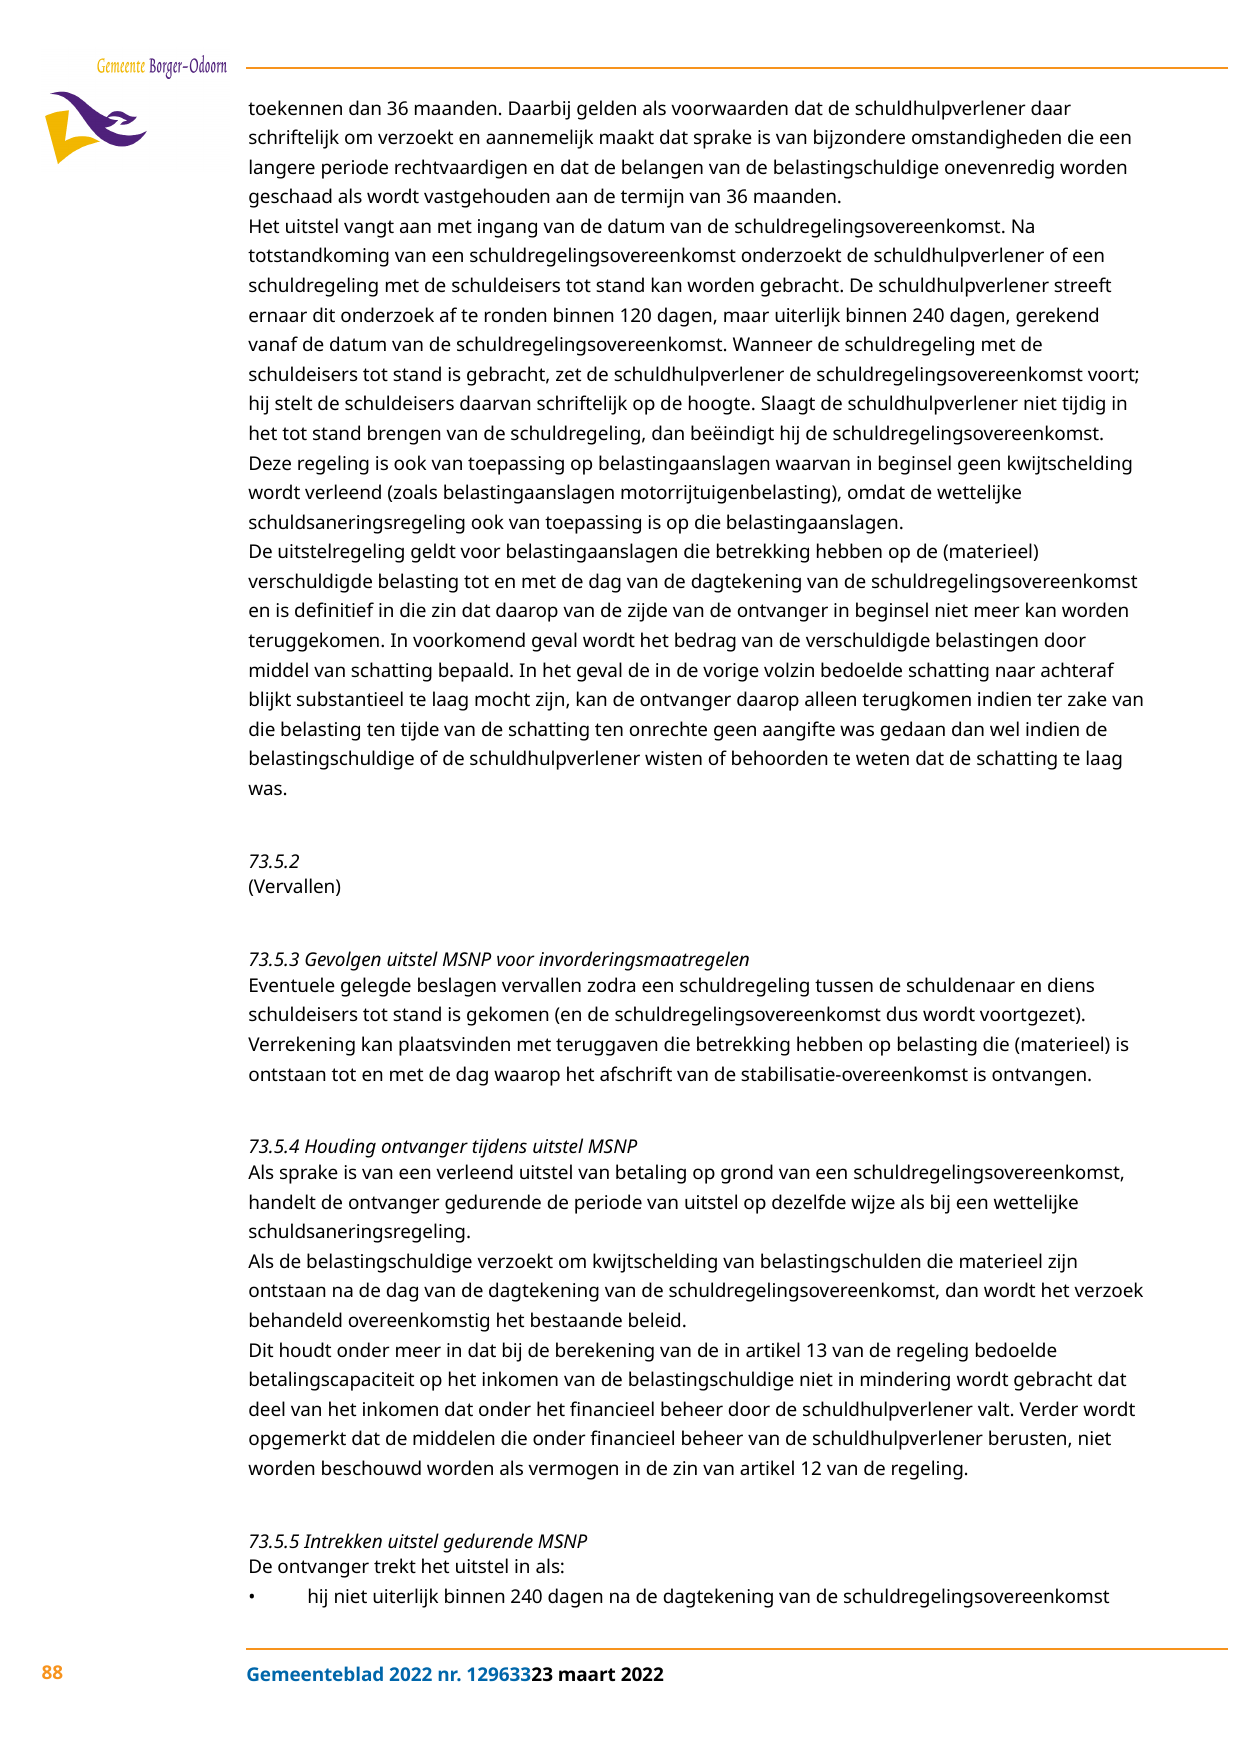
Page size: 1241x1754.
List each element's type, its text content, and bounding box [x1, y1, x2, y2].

text 73.5.4 Houding ontvanger tijdens uitstel MSNP [248, 1133, 1152, 1159]
text Deze regeling is ook van toepassing op belastingaanslagen waarvan in beginsel geen kwijtschelding wordt verleend (zoals belastingaanslagen motorrijtuigenbelasting), omdat de wettelijke schuldsaneringsregeling ook van toepassing is op die belastingaanslagen. [248, 450, 1152, 535]
text De uitstelregeling geldt voor belastingaanslagen die betrekking hebben op de (materieel) verschuldigde belasting tot en met de dag van de dagtekening van de schuldregelingsovereenkomst en is definitief in die zin dat daarop van de zijde van de ontvanger in beginsel niet meer kan worden teruggekomen. In voorkomend geval wordt het bedrag van de verschuldigde belastingen door middel van schatting bepaald. In het geval de in de vorige volzin bedoelde schatting naar achteraf blijkt substantieel te laag mocht zijn, kan de ontvanger daarop alleen terugkomen indien ter zake van die belasting ten tijde van de schatting ten onrechte geen aangifte was gedaan dan wel indien de belastingschuldige of de schuldhulpverlener wisten of behoorden te weten dat de schatting te laag was. [248, 538, 1152, 801]
text Dit houdt onder meer in dat bij de berekening van de in artikel 13 van de regeling bedoelde betalingscapaciteit op het inkomen van de belastingschuldige niet in mindering wordt gebracht dat deel van het inkomen dat onder het financieel beheer door de schuldhulpverlener valt. Verder wordt opgemerkt dat de middelen die onder financieel beheer van de schuldhulpverlener berusten, niet worden beschouwd worden als vermogen in de zin van artikel 12 van de regeling. [248, 1337, 1152, 1481]
text 73.5.3 Gevolgen uitstel MSNP voor invorderingsmaatregelen [248, 946, 1152, 972]
text (Vervallen) [248, 874, 1152, 899]
picture [41, 47, 231, 172]
text Eventuele gelegde beslagen vervallen zodra een schuldregeling tussen de schuldenaar en diens schuldeisers tot stand is gekomen (en de schuldregelingsovereenkomst dus wordt voortgezet). [248, 972, 1152, 1027]
text De ontvanger trekt het uitstel in als: [248, 1553, 1152, 1579]
text Als sprake is van een verleend uitstel van betaling op grond van een schuldregelingsovereenkomst, handelt de ontvanger gedurende de periode van uitstel op dezelfde wijze als bij een wettelijke schuldsaneringsregeling. [248, 1159, 1152, 1244]
text Verrekening kan plaatsvinden met teruggaven die betrekking hebben op belasting die (materieel) is ontstaan tot en met de dag waarop het afschrift van de stabilisatie-overeenkomst is ontvangen. [248, 1031, 1152, 1087]
text Als de belastingschuldige verzoekt om kwijtschelding van belastingschulden die materieel zijn ontstaan na de dag van de dagtekening van de schuldregelingsovereenkomst, dan wordt het verzoek behandeld overeenkomstig het bestaande beleid. [248, 1248, 1152, 1333]
list hij niet uiterlijk binnen 240 dagen na de dagtekening van de schuldregelingsovereenkomst [248, 1583, 1152, 1609]
text 73.5.5 Intrekken uitstel gedurende MSNP [248, 1528, 1152, 1553]
text toekennen dan 36 maanden. Daarbij gelden als voorwaarden dat de schuldhulpverlener daar schriftelijk om verzoekt en aannemelijk maakt dat sprake is van bijzondere omstandigheden die een langere periode rechtvaardigen en dat de belangen van de belastingschuldige onevenredig worden geschaad als wordt vastgehouden aan de termijn van 36 maanden. [248, 95, 1152, 209]
text 73.5.2 [248, 848, 1152, 874]
text Het uitstel vangt aan met ingang van de datum van de schuldregelingsovereenkomst. Na totstandkoming van een schuldregelingsovereenkomst onderzoekt de schuldhulpverlener of een schuldregeling met de schuldeisers tot stand kan worden gebracht. De schuldhulpverlener streeft ernaar dit onderzoek af te ronden binnen 120 dagen, maar uiterlijk binnen 240 dagen, gerekend vanaf de datum van de schuldregelingsovereenkomst. Wanneer de schuldregeling met de schuldeisers tot stand is gebracht, zet de schuldhulpverlener de schuldregelingsovereenkomst voort; hij stelt de schuldeisers daarvan schriftelijk op de hoogte. Slaagt de schuldhulpverlener niet tijdig in het tot stand brengen van de schuldregeling, dan beëindigt hij de schuldregelingsovereenkomst. [248, 213, 1152, 446]
